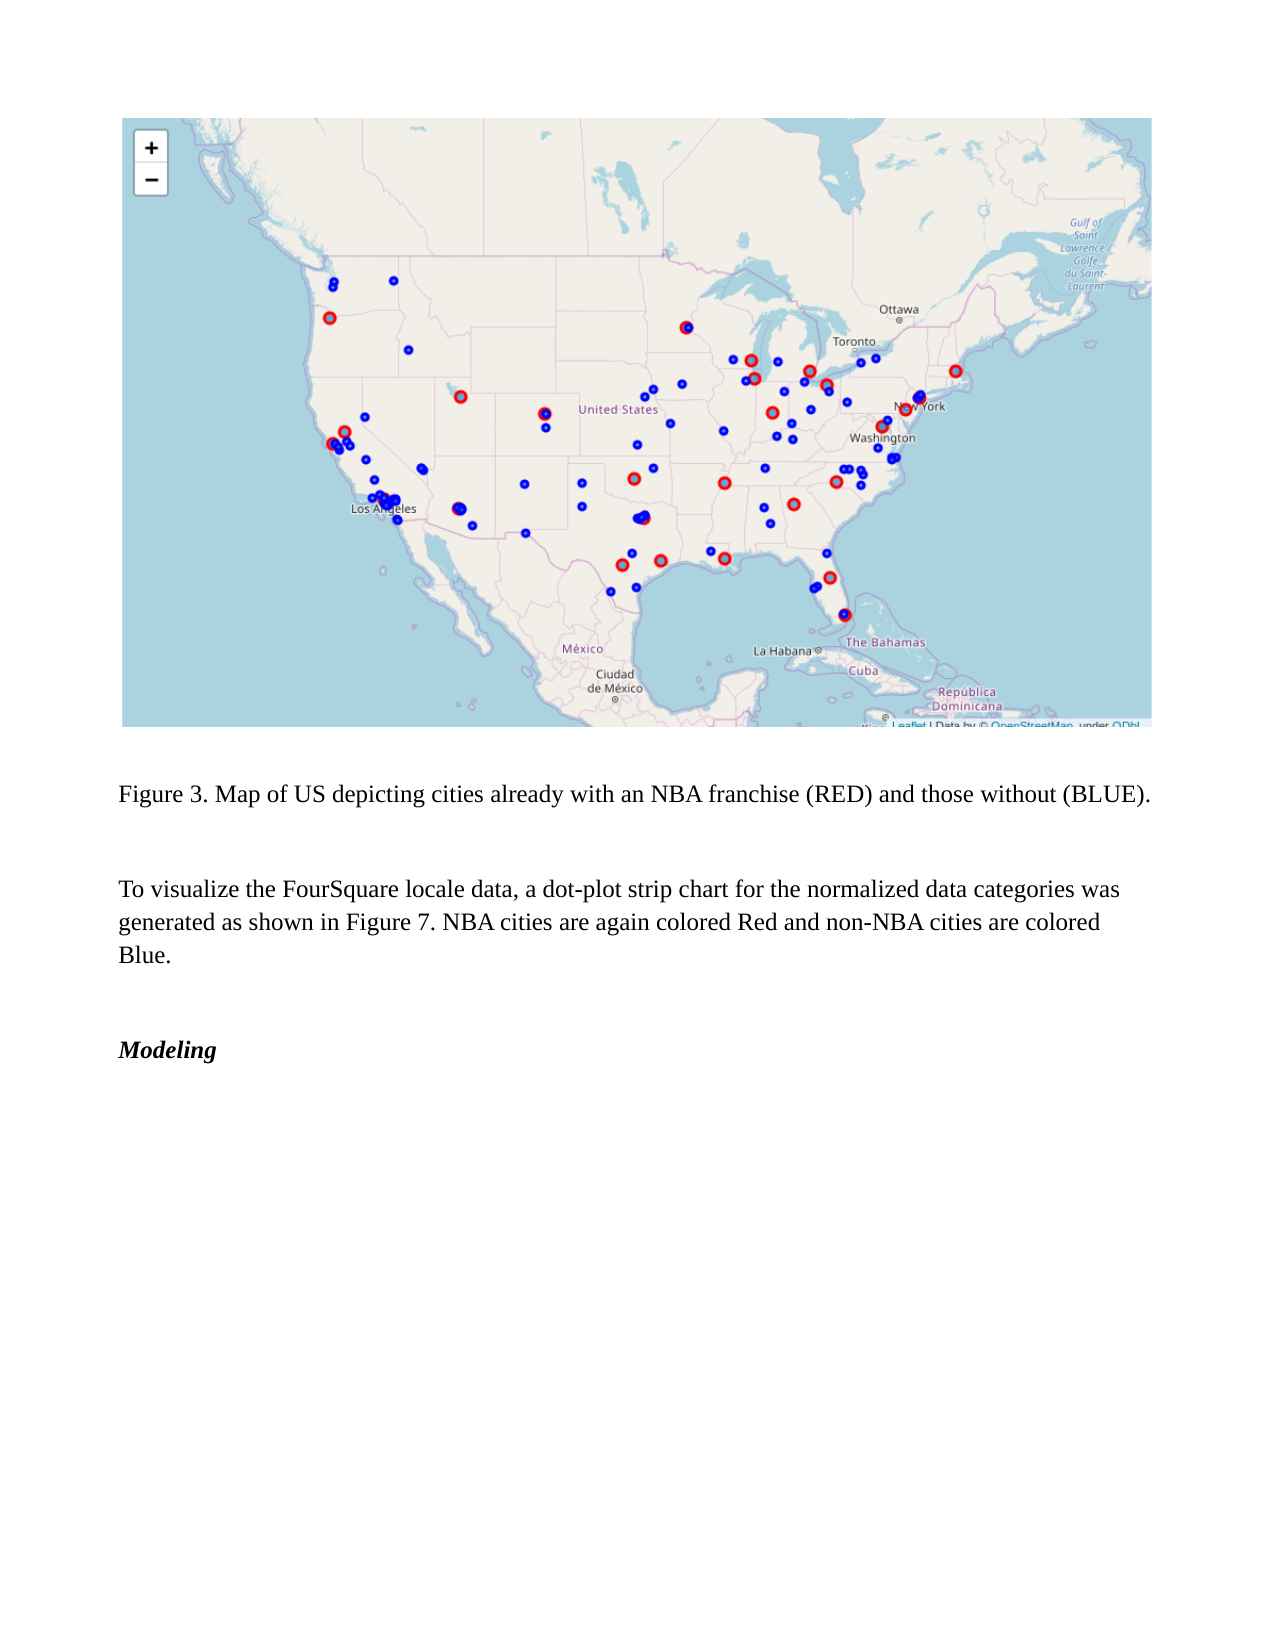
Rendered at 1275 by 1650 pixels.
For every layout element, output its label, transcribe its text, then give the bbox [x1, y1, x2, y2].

text To visualize the FourSquare locale data, a dot-plot strip chart for the normalized data categories was generated as shown in Figure 7. NBA cities are again colored Red and non-NBA cities are colored Blue. [118, 874, 1157, 969]
text Figure 3. Map of US depicting cities already with an NBA franchise (RED) and those without (BLUE). [118, 779, 1157, 807]
picture [118, 118, 1157, 727]
text Modeling [118, 1035, 1157, 1064]
